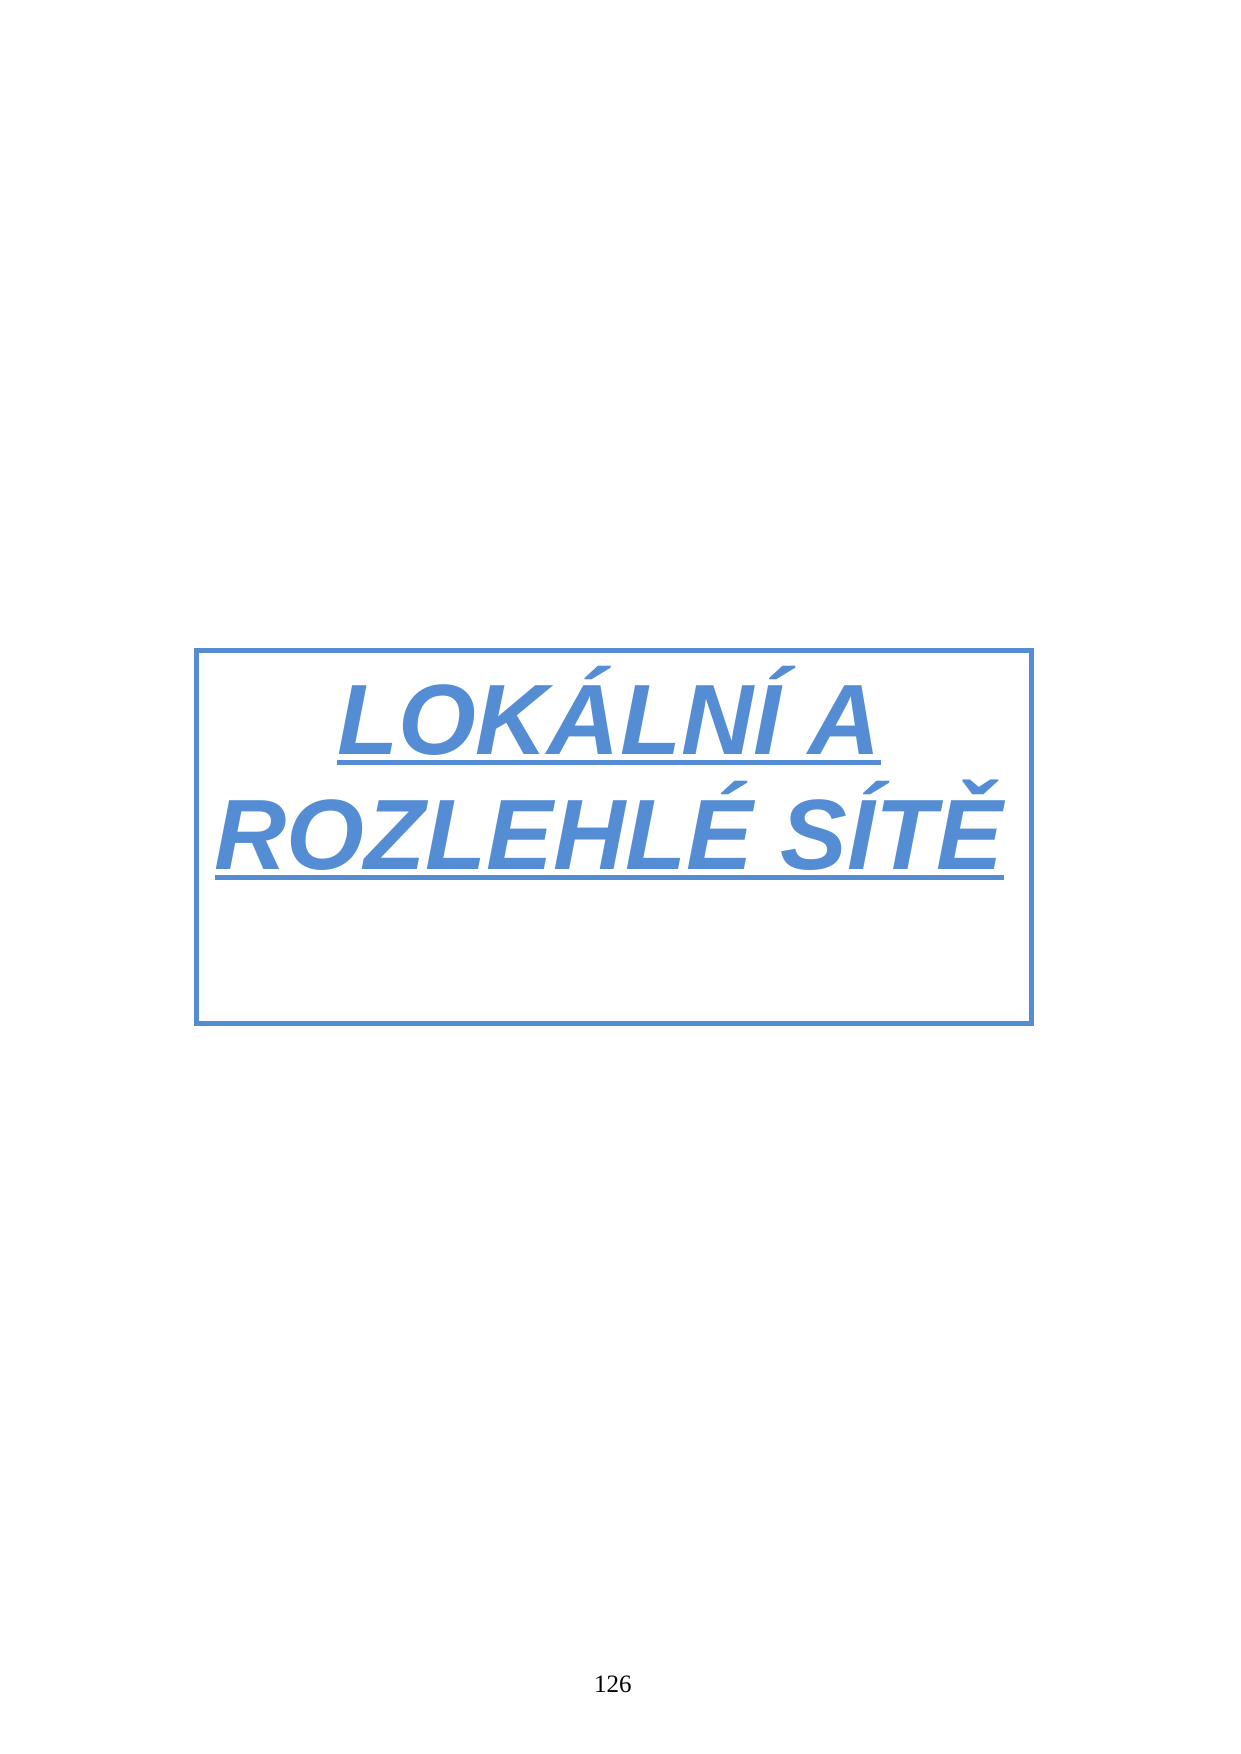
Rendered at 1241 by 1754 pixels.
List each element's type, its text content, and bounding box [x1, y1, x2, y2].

text LOKÁLNÍ A ROZLEHLÉ SÍTĚ [214, 661, 1014, 891]
